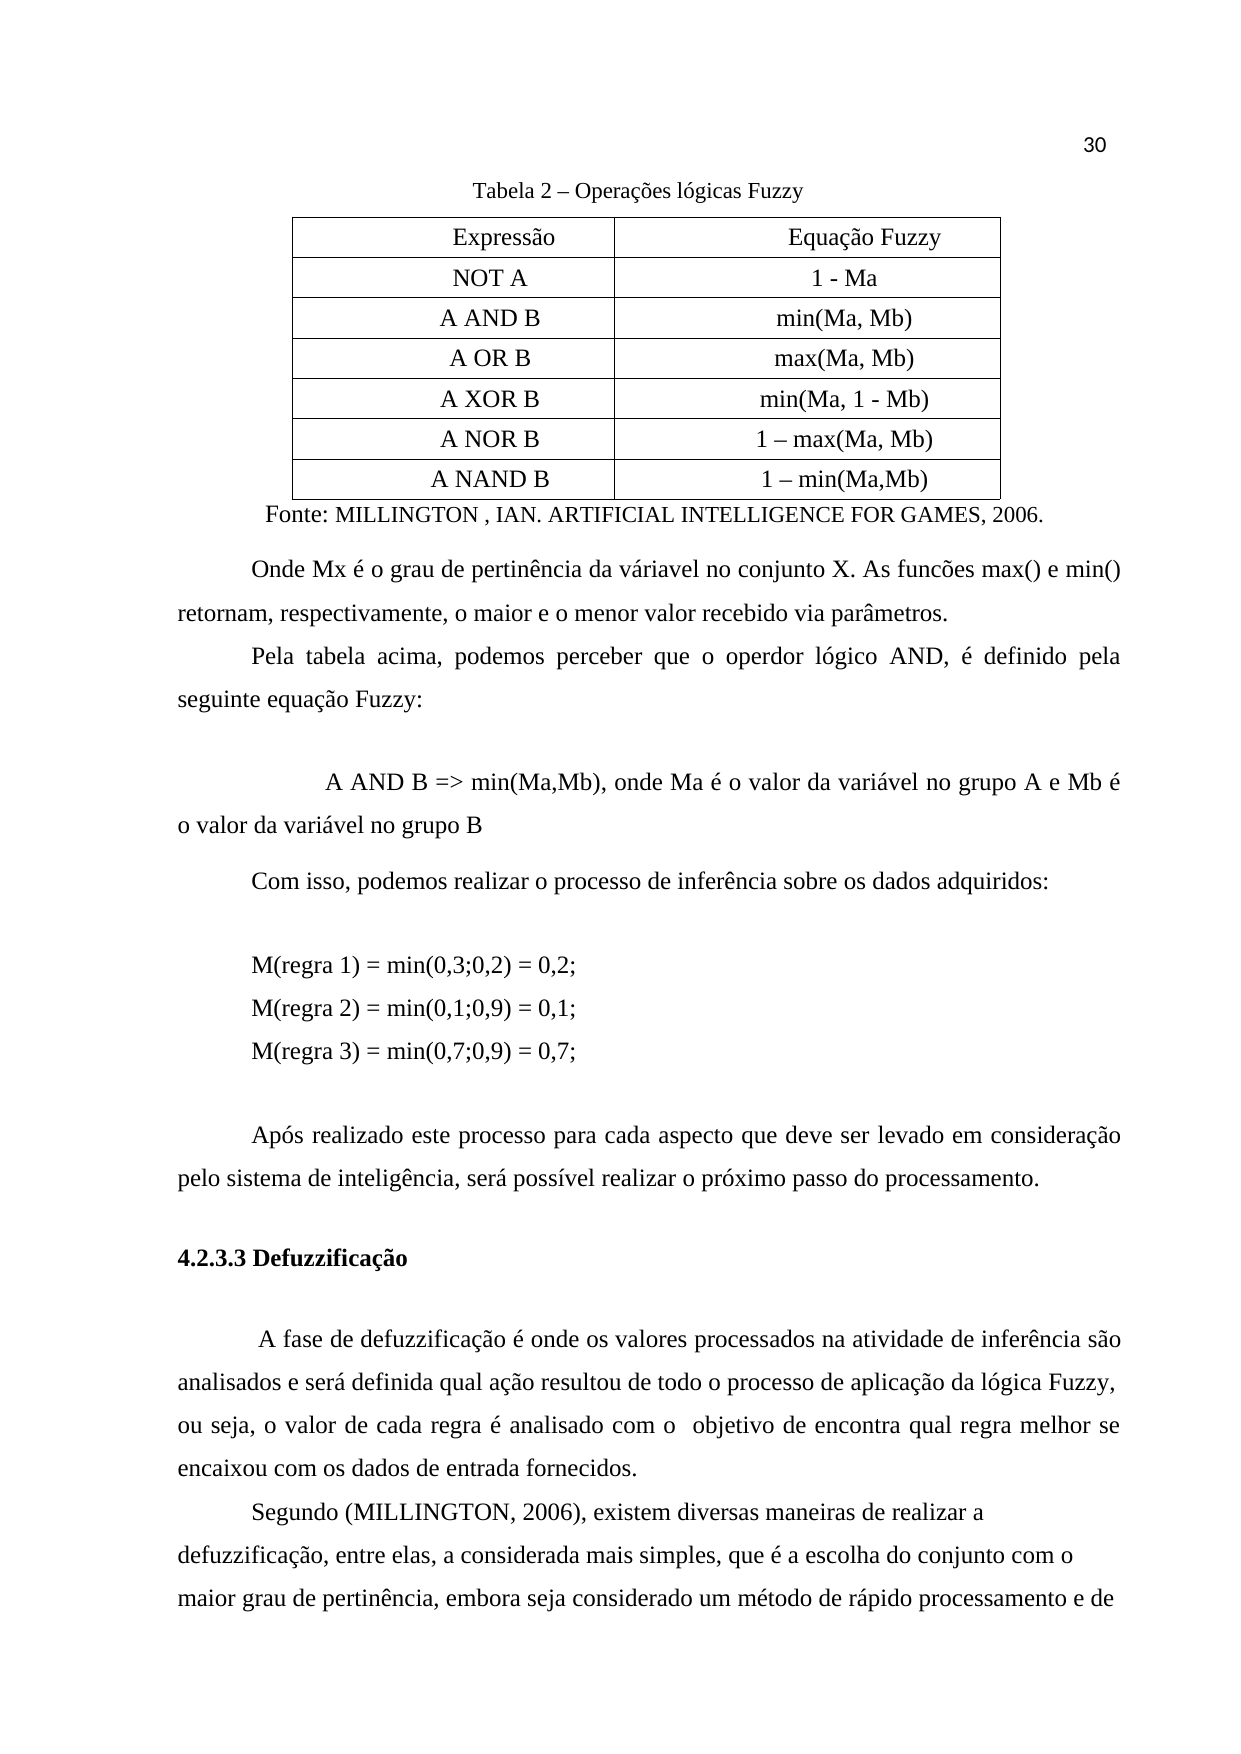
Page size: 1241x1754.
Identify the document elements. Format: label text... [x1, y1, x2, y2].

text M(regra 1) = min(0,3;0,2) = 0,2; [177, 950, 1122, 978]
table_cell A NAND B [293, 460, 614, 499]
text A AND B => min(Ma,Mb), onde Ma é o valor da variável no grupo A e Mb é o valor da variável no grupo B [177, 767, 1122, 839]
text Pela tabela acima, podemos perceber que o operdor lógico AND, é definido pela seguinte equação Fuzzy: [177, 641, 1122, 713]
table_cell A NOR B [293, 419, 614, 458]
subtitle 4.2.3.3 Defuzzificação [177, 1243, 1122, 1272]
table_header Equação Fuzzy [615, 218, 1000, 257]
text Fonte: MILLINGTON , IAN. ARTIFICIAL INTELLIGENCE FOR GAMES, 2006. [177, 499, 1122, 528]
table_cell 1 - Ma [615, 258, 1000, 297]
table_cell A XOR B [293, 379, 614, 418]
text ou seja, o valor de cada regra é analisado com o objetivo de encontra qual regra melhor se encaixou com os dados de entrada fornecidos. [177, 1410, 1122, 1482]
table_cell A AND B [293, 298, 614, 338]
text Segundo (MILLINGTON, 2006), existem diversas maneiras de realizar a defuzzificação, entre elas, a considerada mais simples, que é a escolha do conjunto com o maior grau de pertinência, embora seja considerado um método de rápido processamento e de [177, 1497, 1122, 1612]
table_cell max(Ma, Mb) [615, 339, 1000, 378]
text Onde Mx é o grau de pertinência da váriavel no conjunto X. As funcões max() e min() retornam, respectivamente, o maior e o menor valor recebido via parâmetros. [177, 554, 1122, 626]
text Tabela 2 – Operações lógicas Fuzzy [177, 177, 1122, 203]
text M(regra 3) = min(0,7;0,9) = 0,7; [177, 1036, 1122, 1065]
text A fase de defuzzificação é onde os valores processados na atividade de inferência são analisados e será definida qual ação resultou de todo o processo de aplicação da lógica Fuzzy, [177, 1324, 1122, 1396]
table_cell A OR B [293, 339, 614, 378]
text M(regra 2) = min(0,1;0,9) = 0,1; [177, 993, 1122, 1022]
text Com isso, podemos realizar o processo de inferência sobre os dados adquiridos: [177, 866, 1122, 895]
table_cell NOT A [293, 258, 614, 297]
text Após realizado este processo para cada aspecto que deve ser levado em consideração pelo sistema de inteligência, será possível realizar o próximo passo do processamento. [177, 1120, 1122, 1192]
table_header Expressão [293, 218, 614, 257]
table_cell 1 – max(Ma, Mb) [615, 419, 1000, 458]
table_cell min(Ma, Mb) [615, 298, 1000, 338]
table_cell min(Ma, 1 - Mb) [615, 379, 1000, 418]
table_cell 1 – min(Ma,Mb) [615, 460, 1000, 499]
